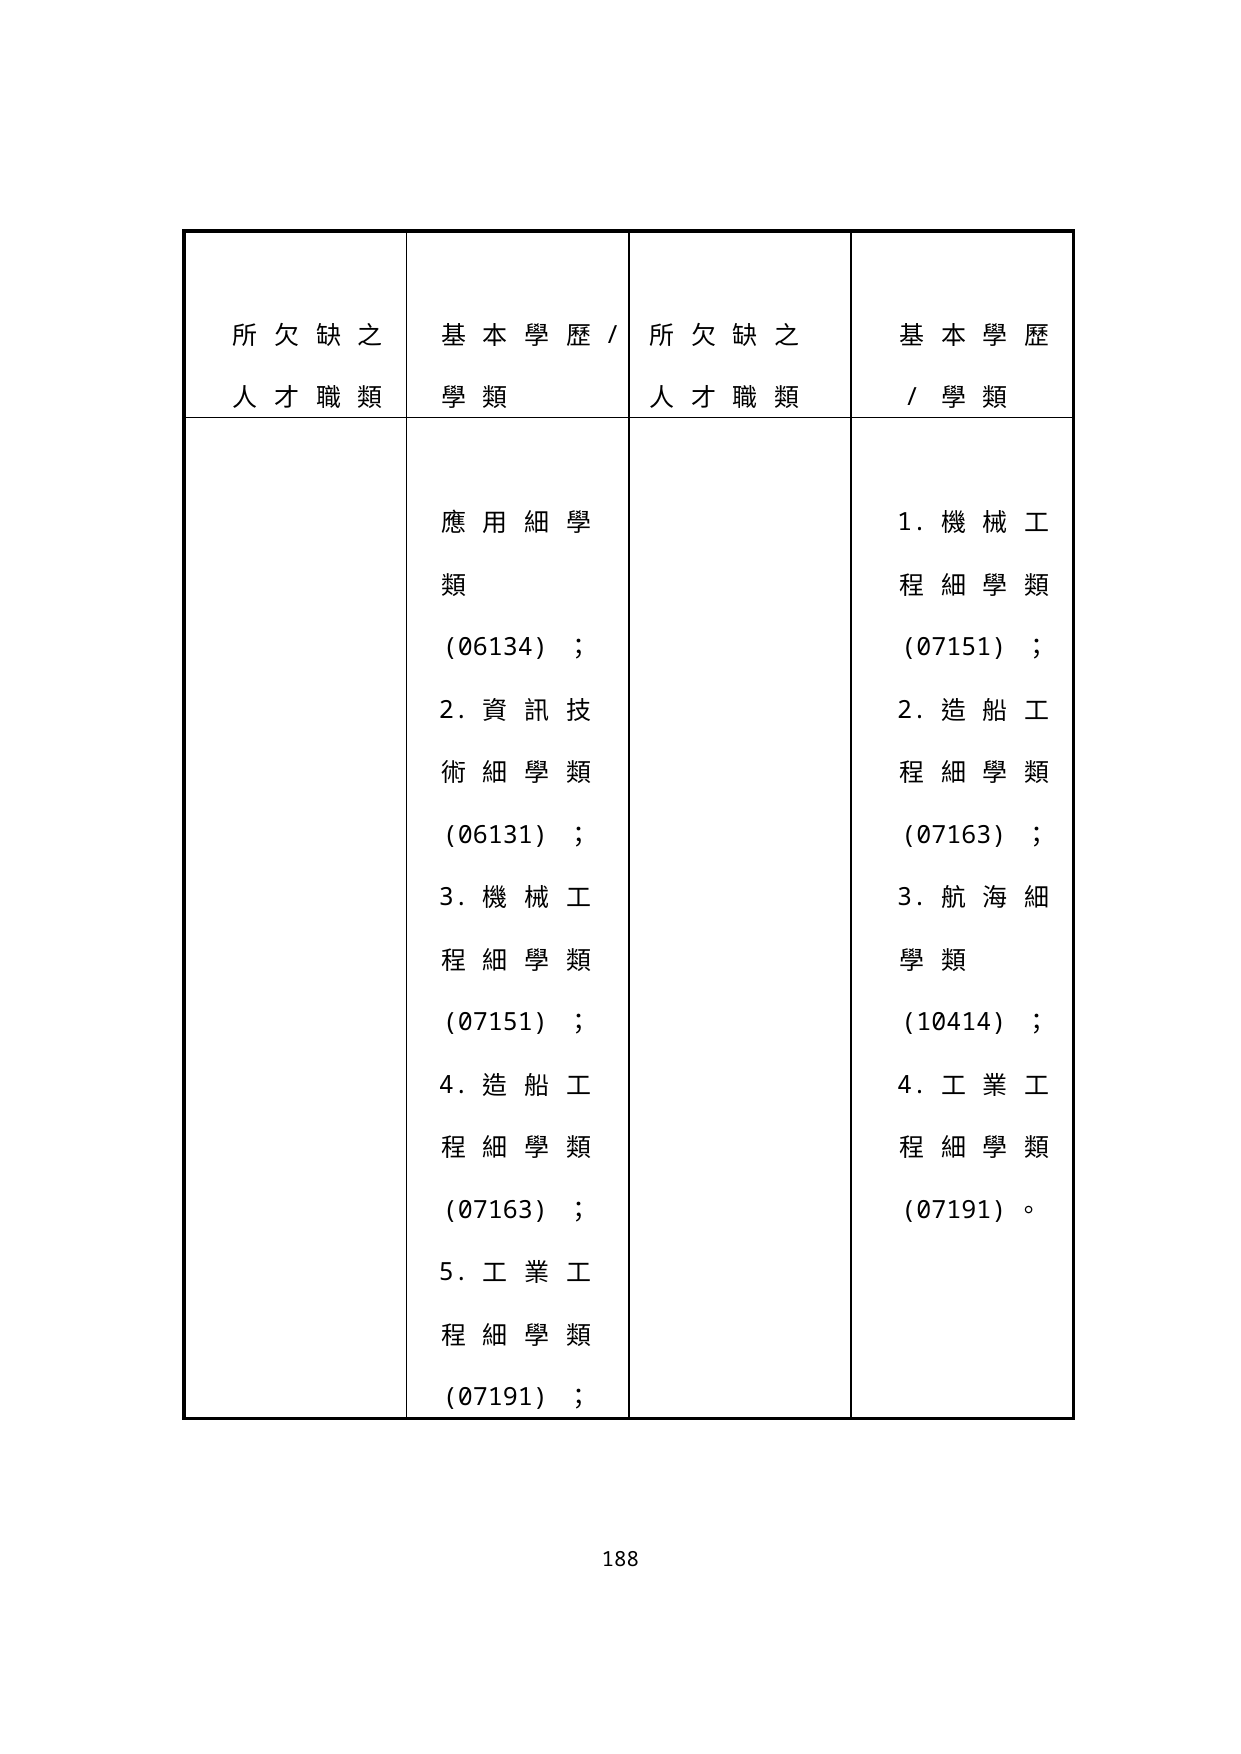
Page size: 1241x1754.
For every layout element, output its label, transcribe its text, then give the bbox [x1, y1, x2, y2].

table_cell [630, 418, 850, 1417]
table_header 所欠缺之人才職類 [630, 233, 850, 417]
table_header 基本學歷/學類 [852, 233, 1072, 417]
table_header 基本學歷/學類 [407, 233, 628, 417]
table_header 所欠缺之人才職類 [186, 233, 406, 417]
table_cell 1.機械工程細學類(07151)；2.造船工程細學類(07163)；3.航海細學類(10414)；4.工業工程細學類(07191)。 [852, 418, 1072, 1417]
table_cell 應用細學類(06134)；2.資訊技術細學類(06131)；3.機械工程細學類(07151)；4.造船工程細學類(07163)；5.工業工程細學類(07191)； [407, 418, 628, 1417]
table_cell [186, 418, 406, 1417]
